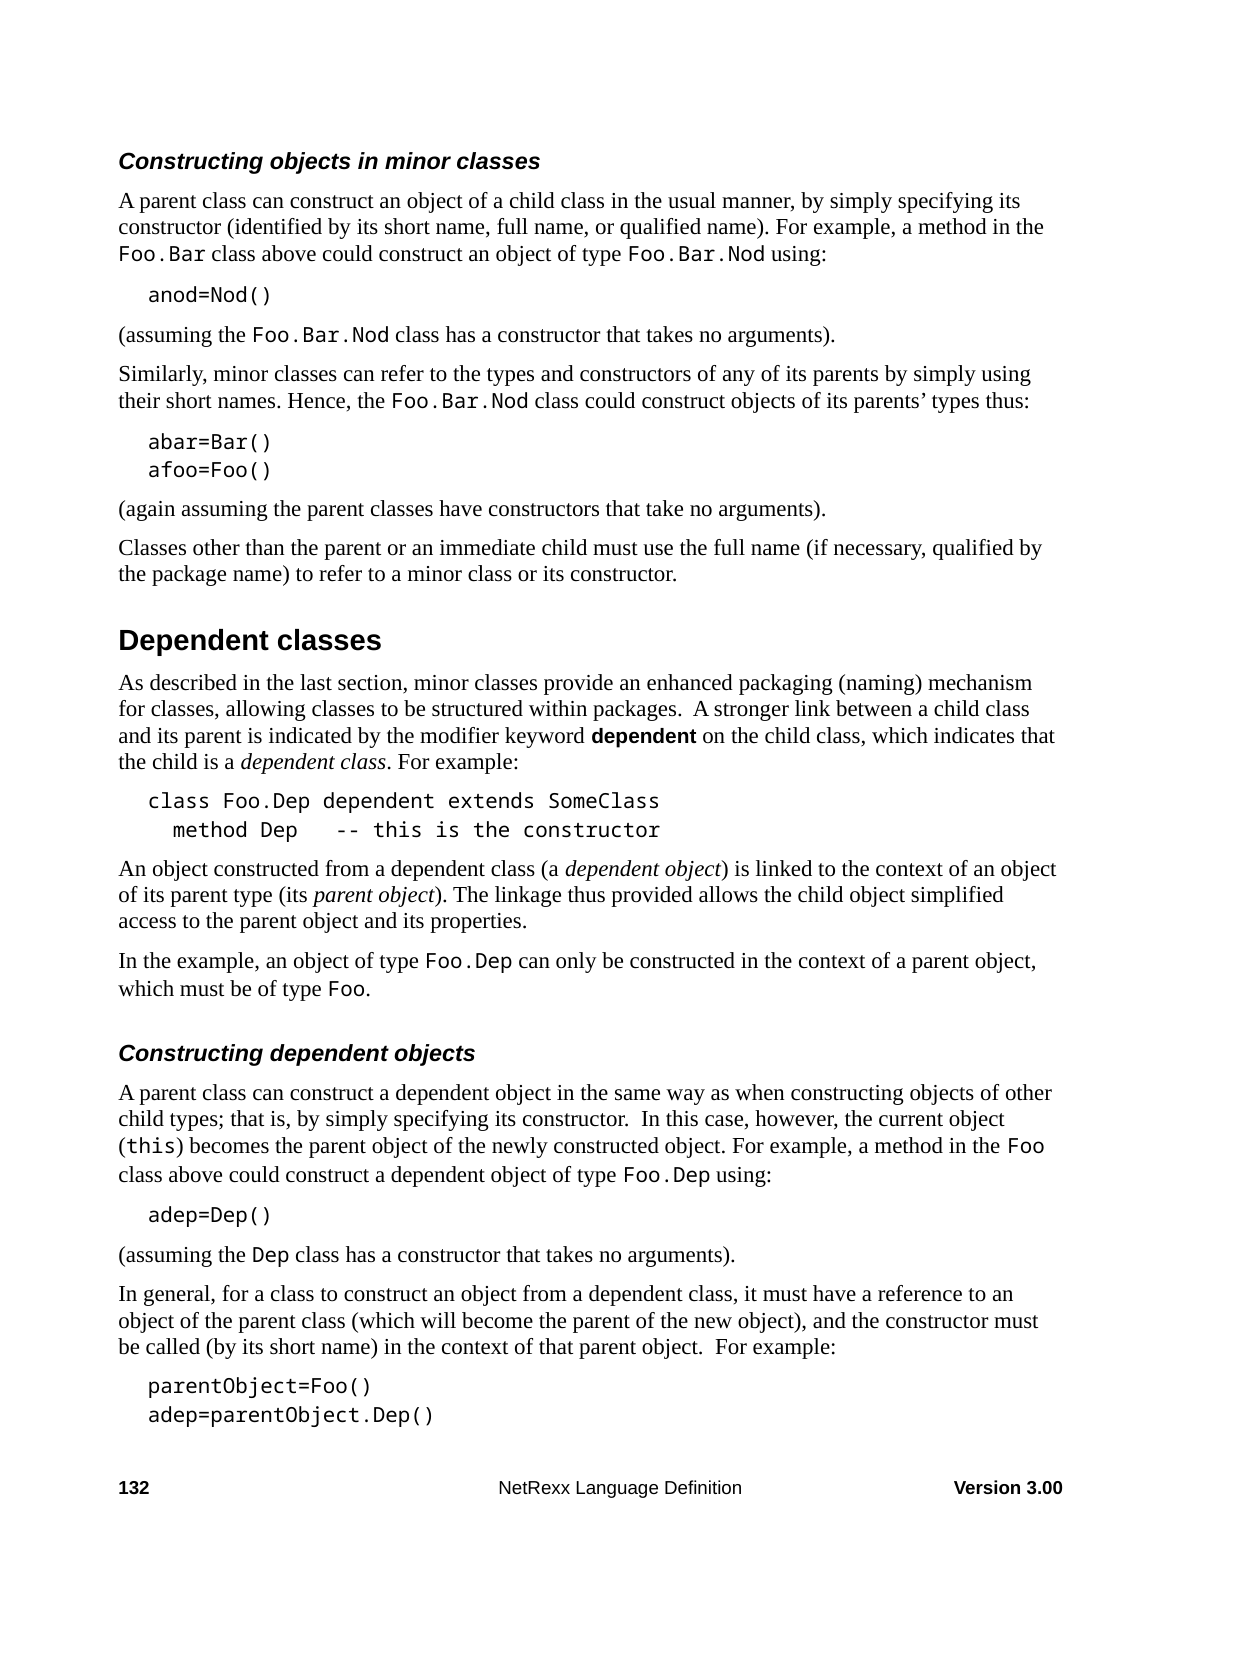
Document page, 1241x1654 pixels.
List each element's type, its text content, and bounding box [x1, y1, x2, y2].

text class Foo.Dep dependent extends SomeClass method Dep -- this is the constructor [148, 786, 1063, 843]
subtitle Dependent classes [118, 623, 1063, 657]
text Classes other than the parent or an immediate child must use the full name (if necessary, qualified by the package name) to refer to a minor class or its constructor. [118, 533, 1063, 586]
subtitle Constructing dependent objects [118, 1039, 1063, 1066]
text abar=Bar() afoo=Foo() [148, 427, 1063, 484]
text (assuming the Foo.Bar.Nod class has a constructor that takes no arguments). [118, 320, 1063, 348]
text A parent class can construct a dependent object in the same way as when constructing objects of other child types; that is, by simply specifying its constructor. In this case, however, the current object (this) becomes the parent object of the newly constructed object. For example, a method in the Foo class above could construct a dependent object of type Foo.Dep using: [118, 1079, 1063, 1188]
text In the example, an object of type Foo.Dep can only be constructed in the context of a parent object, which must be of type Foo. [118, 946, 1063, 1003]
text In general, for a class to construct an object from a dependent class, it must have a reference to an object of the parent class (which will become the parent of the new object), and the constructor must be called (by its short name) in the context of that parent object. For example: [118, 1280, 1063, 1359]
text (assuming the Dep class has a constructor that takes no arguments). [118, 1240, 1063, 1269]
text A parent class can construct an object of a child class in the usual manner, by simply specifying its constructor (identified by its short name, full name, or qualified name). For example, a method in the Foo.Bar class above could construct an object of type Foo.Bar.Nod using: [118, 187, 1063, 268]
text An object constructed from a dependent class (a dependent object) is linked to the context of an object of its parent type (its parent object). The linkage thus provided allows the child object simplified access to the parent object and its properties. [118, 855, 1063, 934]
text parentObject=Foo() adep=parentObject.Dep() [148, 1371, 1063, 1428]
text Similarly, minor classes can refer to the types and constructors of any of its parents by simply using their short names. Hence, the Foo.Bar.Nod class could construct objects of its parents’ types thus: [118, 360, 1063, 415]
text (again assuming the parent classes have constructors that take no arguments). [118, 495, 1063, 522]
subtitle Constructing objects in minor classes [118, 148, 1063, 174]
text adep=Dep() [148, 1200, 1063, 1228]
text As described in the last section, minor classes provide an enhanced packaging (naming) mechanism for classes, allowing classes to be structured within packages. A stronger link between a child class and its parent is indicated by the modifier keyword dependent on the child class, which indicates that the child is a dependent class. For example: [118, 669, 1063, 774]
text anod=Nod() [148, 280, 1063, 308]
